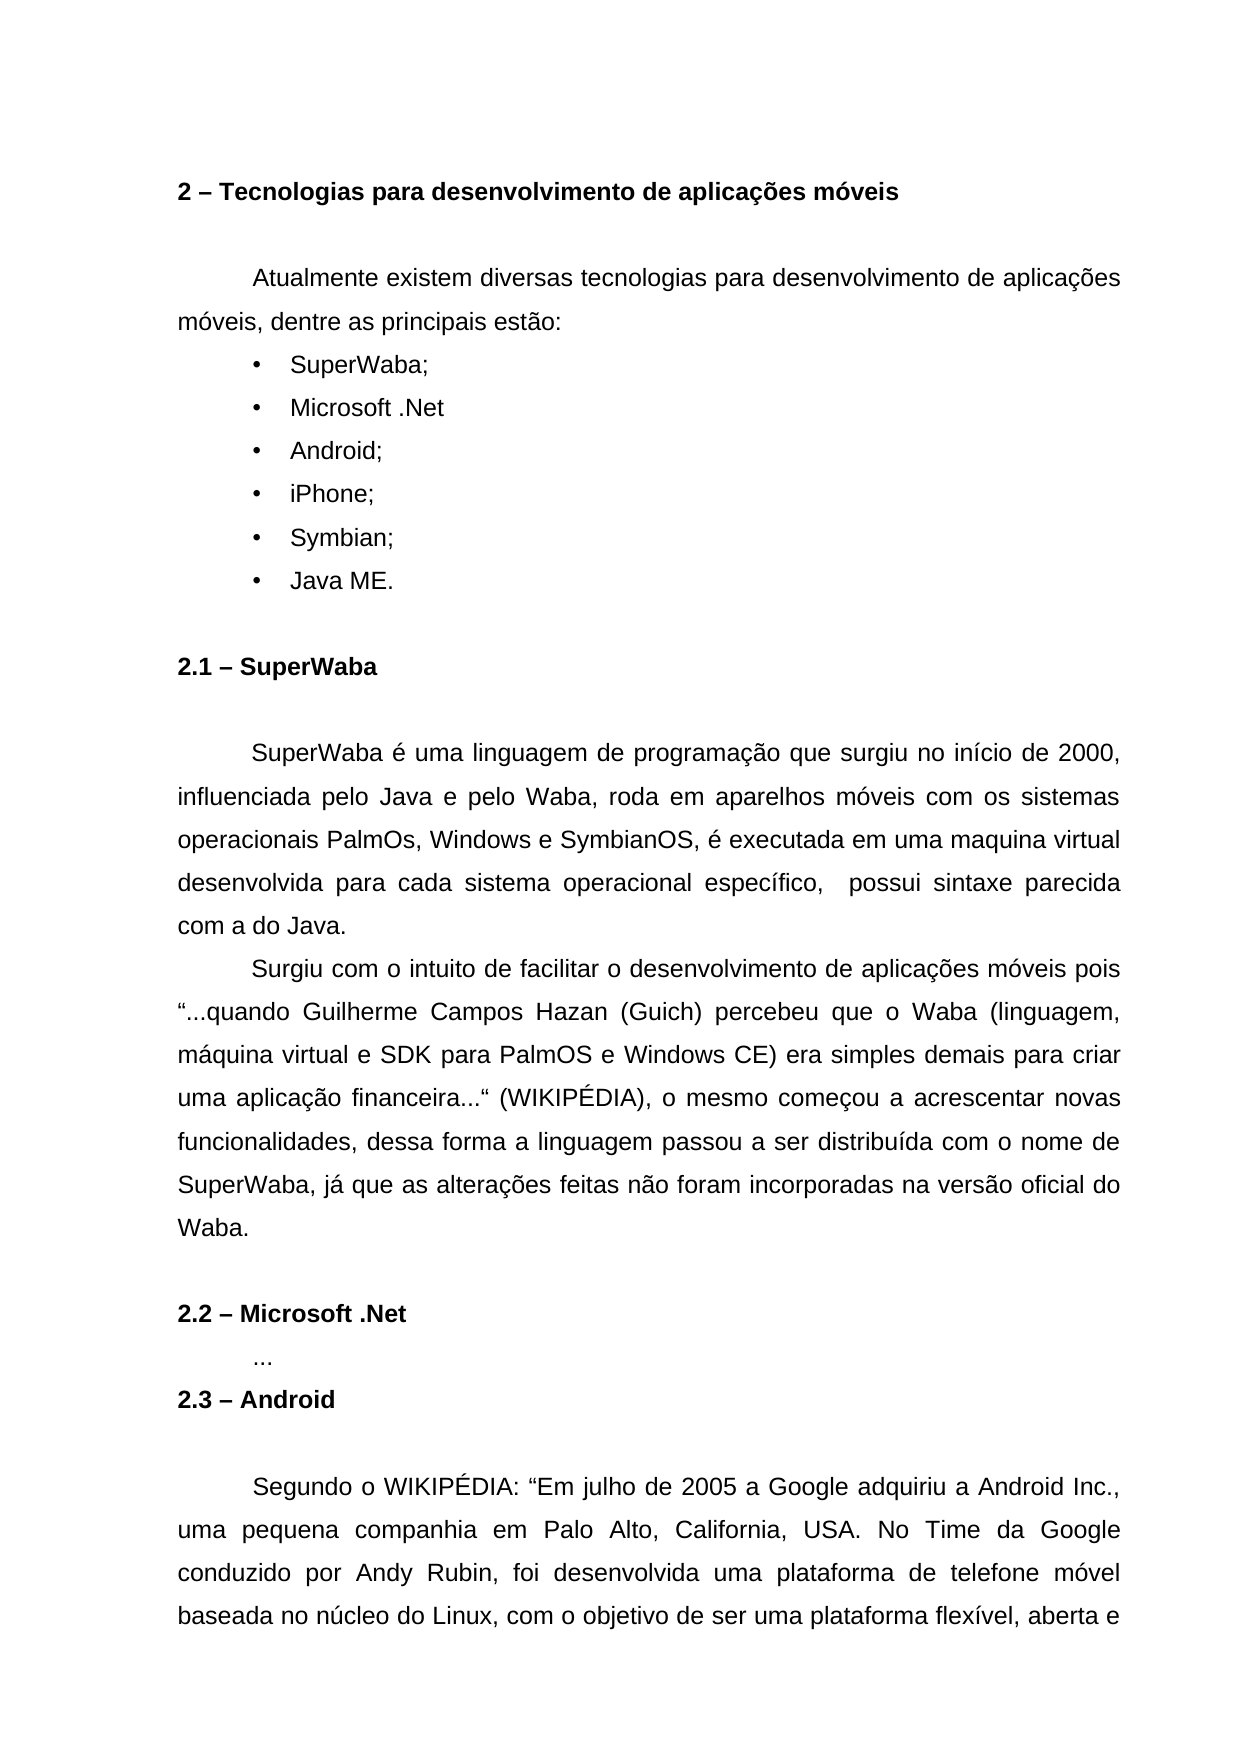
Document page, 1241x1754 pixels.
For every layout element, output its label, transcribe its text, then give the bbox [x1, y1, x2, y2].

text 2.1 – SuperWaba [177, 652, 1122, 681]
list Android; [252, 436, 1122, 465]
list iPhone; [252, 479, 1122, 508]
list SuperWaba; [252, 350, 1122, 378]
list Java ME. [252, 566, 1122, 595]
text Atualmente existem diversas tecnologias para desenvolvimento de aplicações móveis, dentre as principais estão: [177, 263, 1122, 335]
text ... [177, 1342, 1122, 1371]
text 2.2 – Microsoft .Net [177, 1299, 1122, 1328]
list Symbian; [252, 523, 1122, 551]
text Segundo o WIKIPÉDIA: “Em julho de 2005 a Google adquiriu a Android Inc., uma pequena companhia em Palo Alto, California, USA. No Time da Google conduzido por Andy Rubin, foi desenvolvida uma plataforma de telefone móvel baseada no núcleo do Linux, com o objetivo de ser uma plataforma flexível, aberta e [177, 1472, 1122, 1630]
text SuperWaba é uma linguagem de programação que surgiu no início de 2000, influenciada pelo Java e pelo Waba, roda em aparelhos móveis com os sistemas operacionais PalmOs, Windows e SymbianOS, é executada em uma maquina virtual desenvolvida para cada sistema operacional específico, possui sintaxe parecida com a do Java. [177, 738, 1122, 940]
list Microsoft .Net [252, 393, 1122, 422]
text Surgiu com o intuito de facilitar o desenvolvimento de aplicações móveis pois “...quando Guilherme Campos Hazan (Guich) percebeu que o Waba (linguagem, máquina virtual e SDK para PalmOS e Windows CE) era simples demais para criar uma aplicação financeira...“ (WIKIPÉDIA), o mesmo começou a acrescentar novas funcionalidades, dessa forma a linguagem passou a ser distribuída com o nome de SuperWaba, já que as alterações feitas não foram incorporadas na versão oficial do Waba. [177, 954, 1122, 1242]
text 2.3 – Android [177, 1385, 1122, 1414]
text 2 – Tecnologias para desenvolvimento de aplicações móveis [177, 177, 1122, 206]
